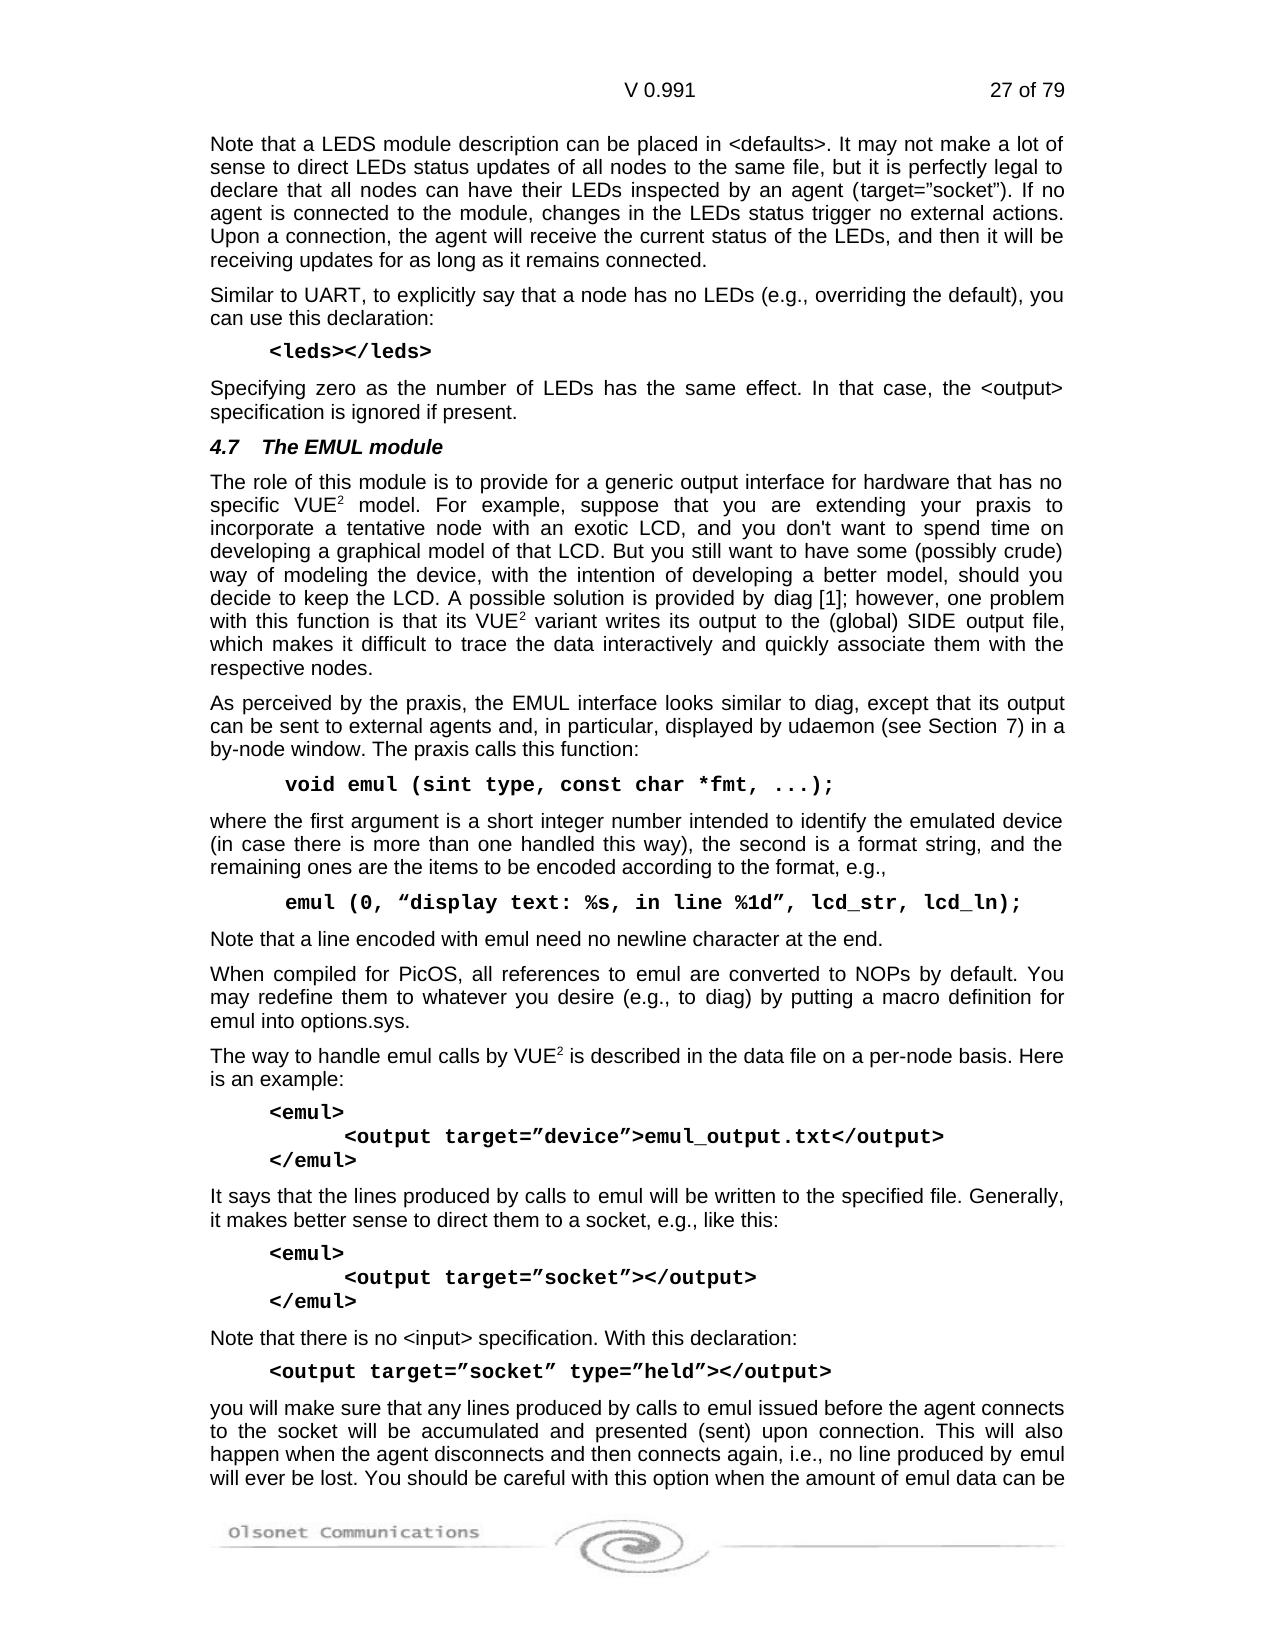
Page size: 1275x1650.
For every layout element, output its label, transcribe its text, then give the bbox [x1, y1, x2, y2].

text <output target=”device”>emul_output.txt</output> [269, 1126, 1065, 1150]
text Note that a LEDS module description can be placed in <defaults>. It may not make a lot of sense to direct LEDs status updates of all nodes to the same file, but it is perfectly legal to declare that all nodes can have their LEDs inspected by an agent (target=”socket”). If no agent is connected to the module, changes in the LEDs status trigger no external actions. Upon a connection, the agent will receive the current status of the LEDs, and then it will be receiving updates for as long as it remains connected. [210, 132, 1065, 272]
text <leds></leds> [269, 342, 1065, 365]
text </emul> [269, 1150, 1065, 1173]
picture [210, 1504, 1065, 1596]
text you will make sure that any lines produced by calls to emul issued before the agent connects to the socket will be accumulated and presented (sent) upon connection. This will also happen when the agent disconnects and then connects again, i.e., no line produced by emul will ever be lost. You should be careful with this option when the amount of emul data can be [210, 1396, 1065, 1489]
text It says that the lines produced by calls to emul will be written to the specified file. Generally, it makes better sense to direct them to a socket, e.g., like this: [210, 1185, 1065, 1232]
text When compiled for PicOS, all references to emul are converted to NOPs by default. You may redefine them to whatever you desire (e.g., to diag) by putting a macro definition for emul into options.sys. [210, 963, 1065, 1032]
subtitle The EMUL module [210, 435, 1065, 458]
text void emul (sint type, const char *fmt, ...); [210, 772, 1065, 798]
text Note that there is no <input> specification. With this declaration: [210, 1326, 1065, 1349]
text emul (0, “display text: %s, in line %1d”, lcd_str, lcd_ln); [210, 891, 1065, 916]
text </emul> [269, 1291, 1065, 1314]
text The way to handle emul calls by VUE2 is described in the data file on a per-node basis. Here is an example: [210, 1044, 1065, 1091]
text <emul> [269, 1243, 1065, 1267]
text As perceived by the praxis, the EMUL interface looks similar to diag, except that its output can be sent to external agents and, in particular, displayed by udaemon (see Section 7) in a by-node window. The praxis calls this function: [210, 691, 1065, 761]
text Similar to UART, to explicitly say that a node has no LEDs (e.g., overriding the default), you can use this declaration: [210, 283, 1065, 330]
text <emul> [269, 1102, 1065, 1126]
text The role of this module is to provide for a generic output interface for hardware that has no specific VUE2 model. For example, suppose that you are extending your praxis to incorporate a tentative node with an exotic LCD, and you don't want to spend time on developing a graphical model of that LCD. But you still want to have some (possibly crude) way of modeling the device, with the intention of developing a better model, should you decide to keep the LCD. A possible solution is provided by diag [1]; however, one problem with this function is that its VUE2 variant writes its output to the (global) SIDE output file, which makes it difficult to trace the data interactively and quickly associate them with the respective nodes. [210, 470, 1065, 679]
text where the first argument is a short integer number intended to identify the emulated device (in case there is more than one handled this way), the second is a format string, and the remaining ones are the items to be encoded according to the format, e.g., [210, 809, 1065, 879]
text <output target=”socket”></output> [269, 1267, 1065, 1291]
text Specifying zero as the number of LEDs has the same effect. In that case, the <output> specification is ignored if present. [210, 377, 1065, 423]
text <output target=”socket” type=”held”></output> [269, 1361, 1065, 1385]
text Note that a line encoded with emul need no newline character at the end. [210, 928, 1065, 951]
